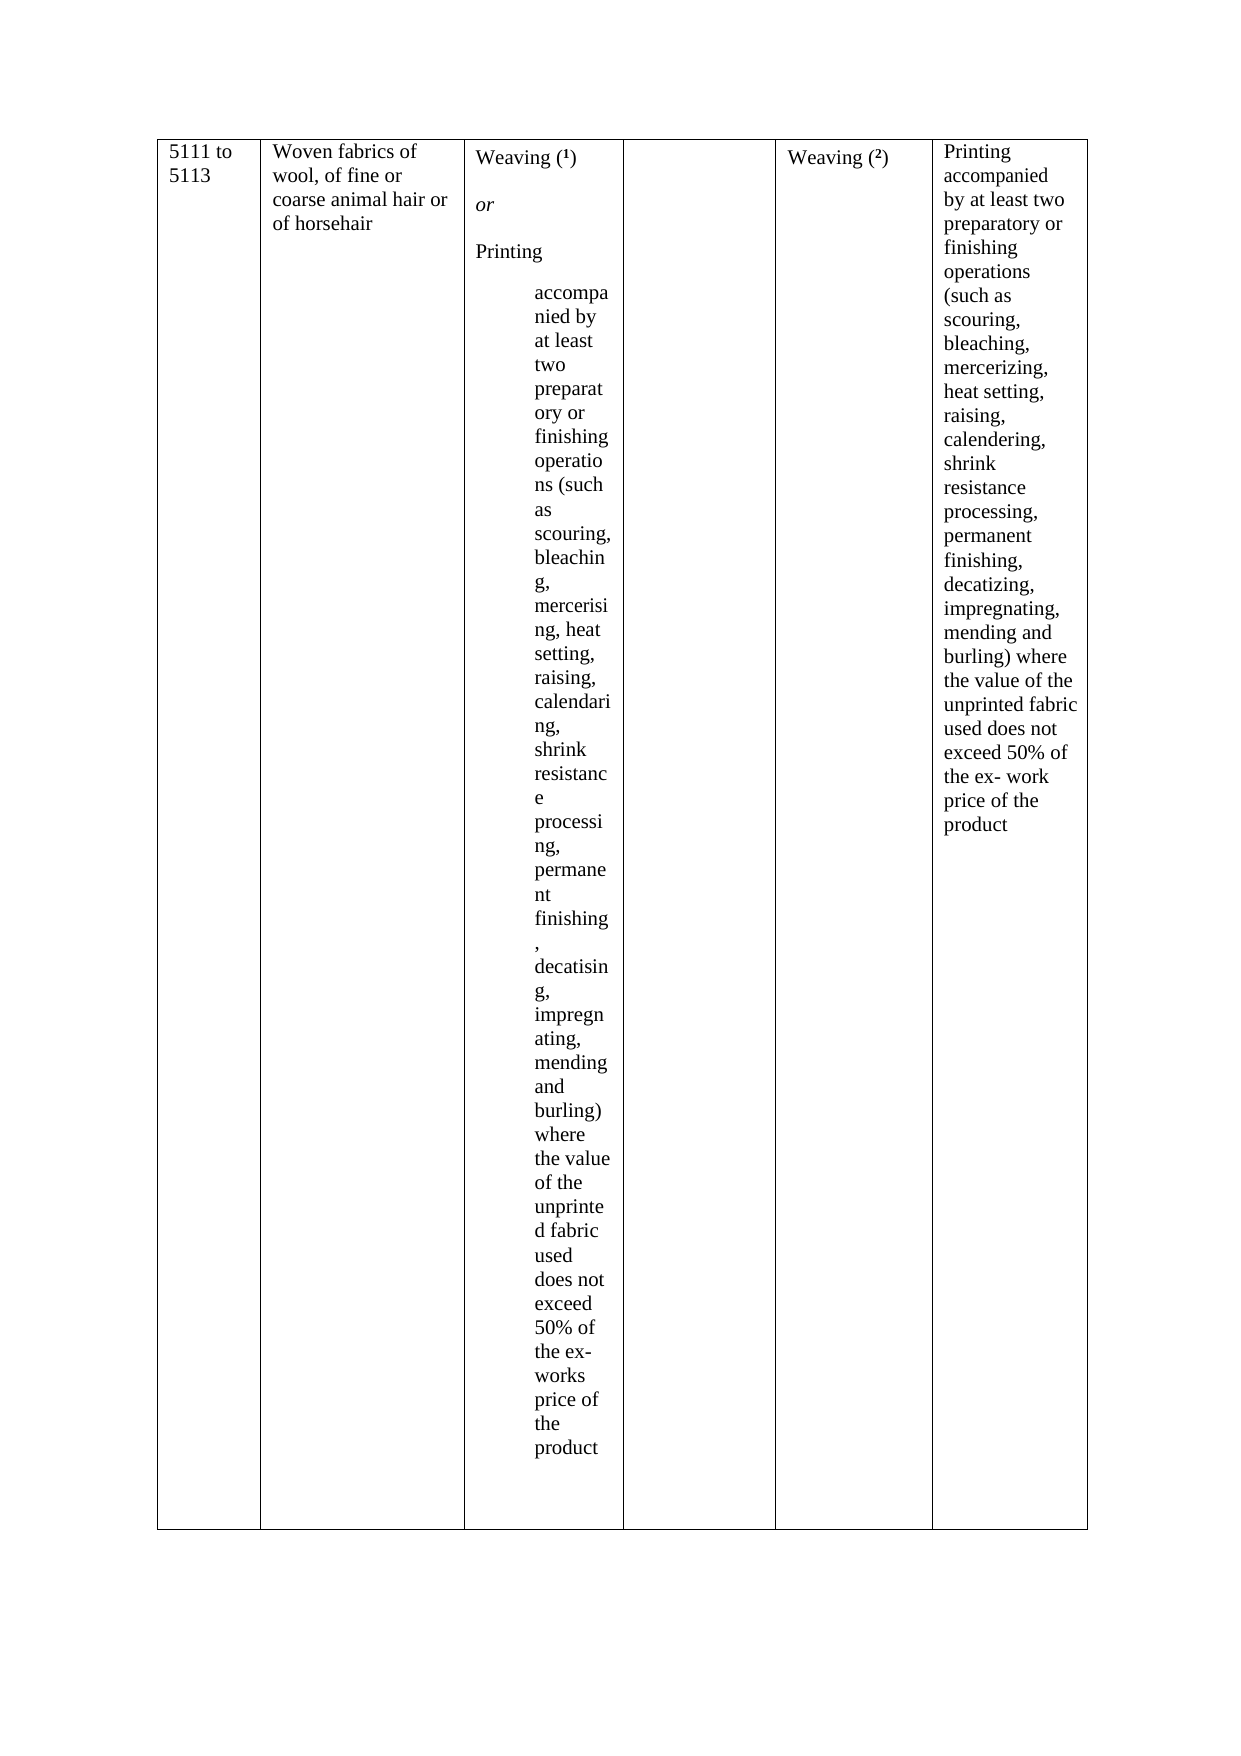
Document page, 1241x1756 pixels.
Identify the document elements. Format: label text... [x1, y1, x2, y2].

table_header Printing accompanied by at least two preparatory or finishing operations (such as scouring, bleaching, mercerizing, heat setting, raising, calendering, shrink resistance processing, permanent finishing, decatizing, impregnating, mending and burling) where the value of the unprinted fabric used does not exceed 50% of the ex- work price of the product [933, 140, 1087, 1529]
table_header Weaving (2) [776, 140, 932, 1529]
table_header Weaving (1) or Printing accompa nied by at least two preparat ory or finishing operatio ns (such as scouring, bleachin g, mercerisi ng, heat setting, raising, calendari ng, shrink resistanc e processi ng, permane nt finishing , decatisin g, impregn ating, mending and burling) where the value of the unprinte d fabric used does not exceed 50% of the ex- works price of the product [465, 140, 623, 1529]
table_header 5111 to 5113 [158, 140, 260, 1529]
table_header [624, 140, 775, 1529]
table_header Woven fabrics of wool, of fine or coarse animal hair or of horsehair [261, 140, 464, 1529]
